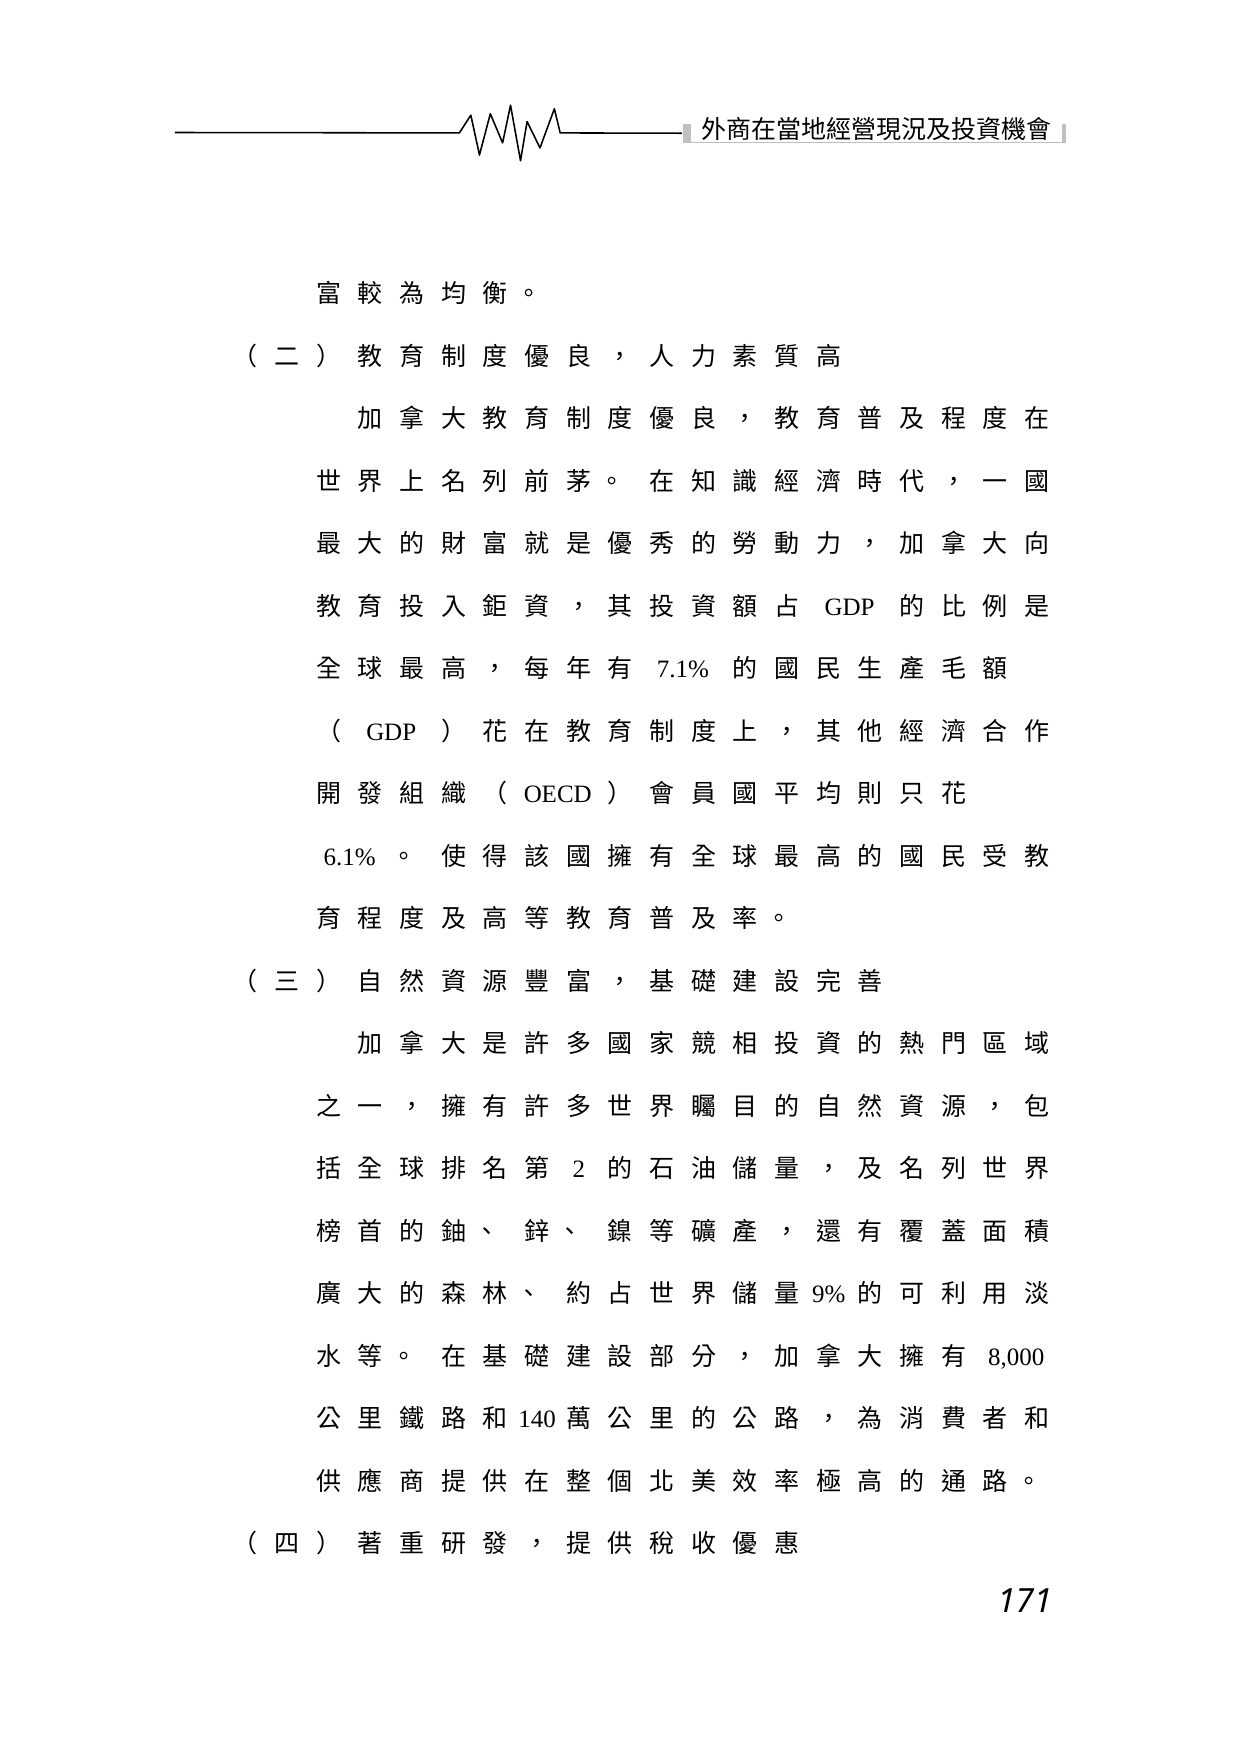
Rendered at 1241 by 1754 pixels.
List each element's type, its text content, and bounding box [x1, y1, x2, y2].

text （二）教育制度優良，人力素質高 [207, 313, 1058, 375]
text 富較為均衡。 [281, 250, 1058, 313]
text 加拿大是許多國家競相投資的熱門區域之一，擁有許多世界矚目的自然資源，包括全球排名第2的石油儲量，及名列世界榜首的鈾、鋅、鎳等礦產，還有覆蓋面積廣大的森林、約占世界儲量9%的可利用淡水等。在基礎建設部分，加拿大擁有8,000公里鐵路和140萬公里的公路，為消費者和供應商提供在整個北美效率極高的通路。 [281, 1000, 1058, 1500]
text （三）自然資源豐富，基礎建設完善 [207, 938, 1058, 1000]
text 加拿大教育制度優良，教育普及程度在世界上名列前茅。在知識經濟時代，一國最大的財富就是優秀的勞動力，加拿大向教育投入鉅資，其投資額占GDP的比例是全球最高，每年有7.1%的國民生產毛額（GDP）花在教育制度上，其他經濟合作開發組織（OECD）會員國平均則只花6.1%。使得該國擁有全球最高的國民受教育程度及高等教育普及率。 [281, 375, 1058, 938]
text （四）著重研發，提供稅收優惠 [207, 1500, 1058, 1563]
